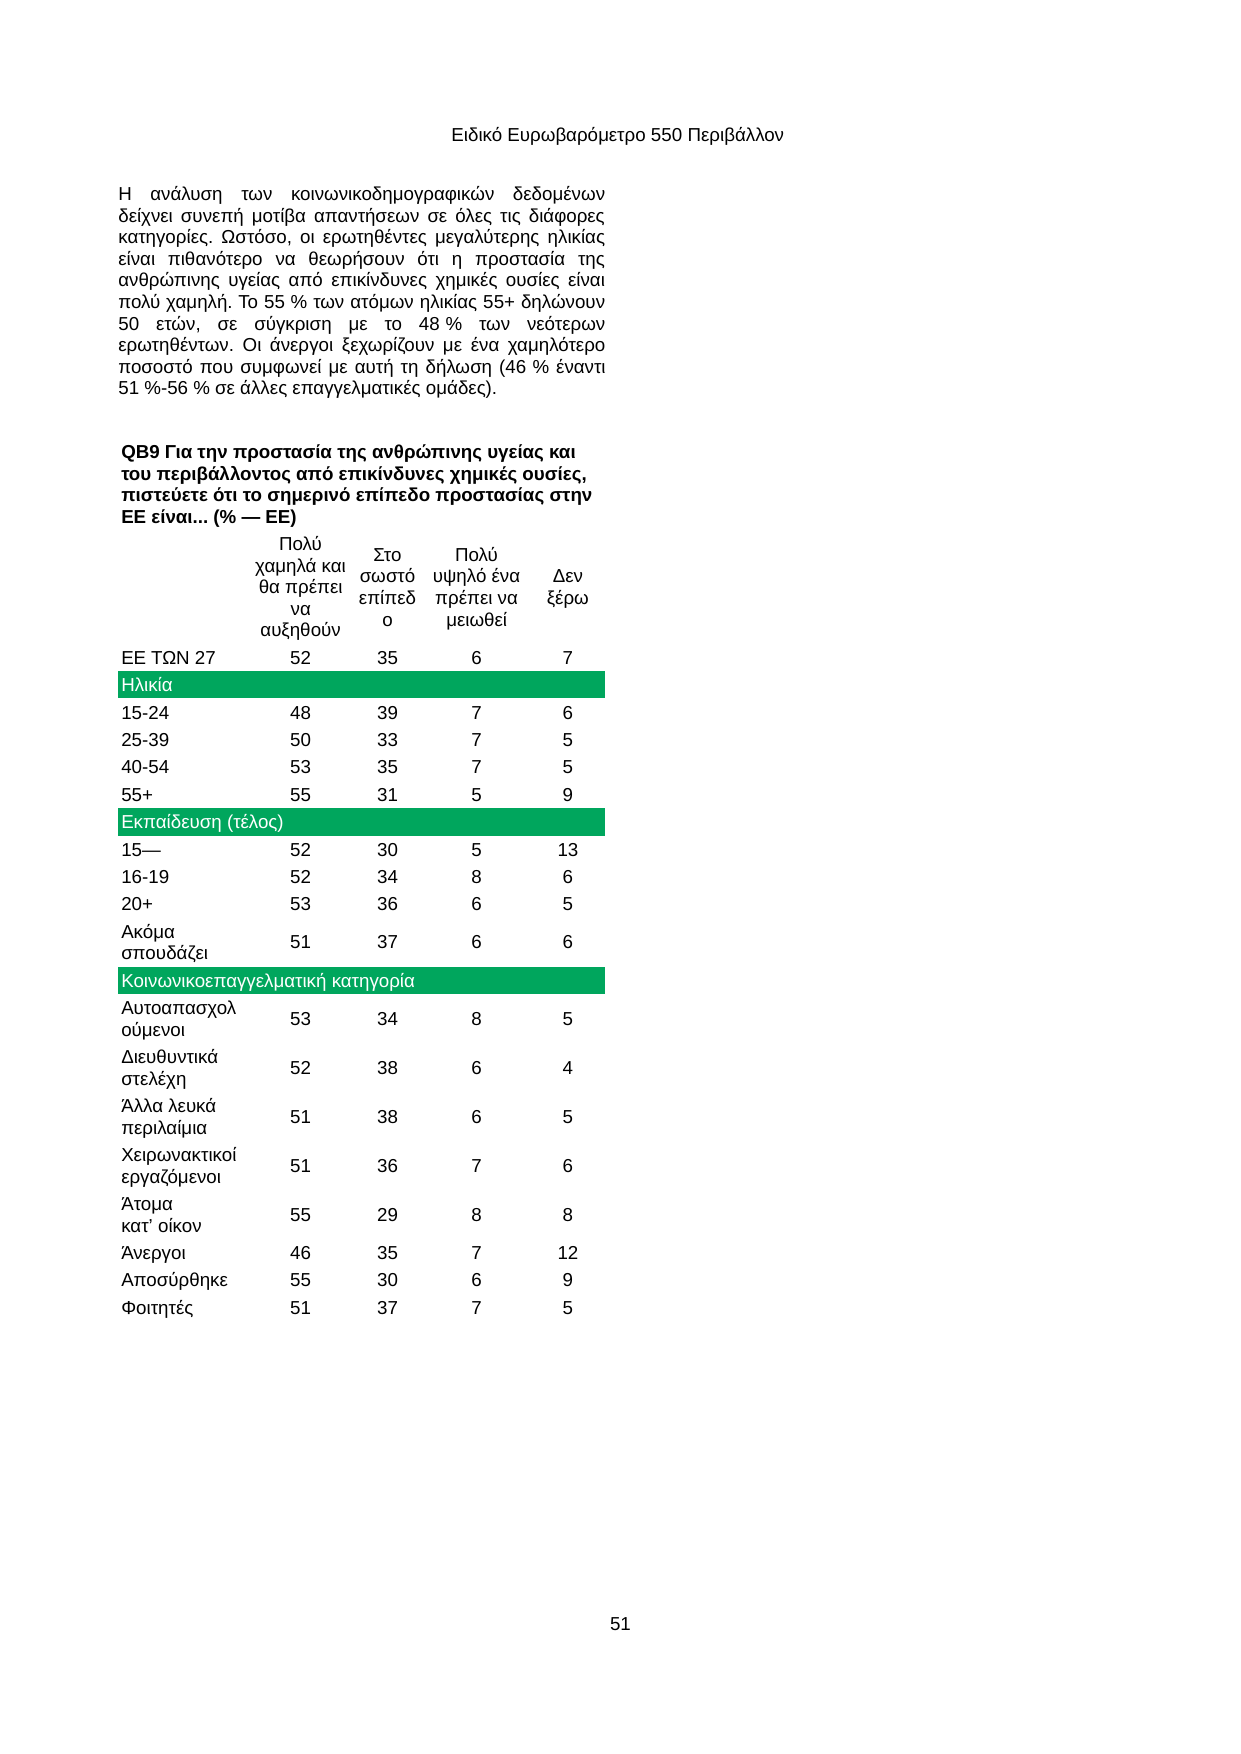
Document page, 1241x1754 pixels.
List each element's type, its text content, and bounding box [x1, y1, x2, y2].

table_cell 38 [352, 1092, 423, 1141]
table_cell 39 [352, 699, 423, 726]
table_cell 6 [423, 644, 530, 671]
table_cell 15-24 [118, 699, 249, 726]
table_cell 8 [423, 863, 530, 890]
table_cell 9 [530, 781, 605, 808]
table_cell 40-54 [118, 753, 249, 781]
table_cell 13 [530, 836, 605, 863]
table_cell [530, 967, 605, 994]
table_cell 20+ [118, 890, 249, 918]
table_cell 5 [530, 753, 605, 781]
table_cell 7 [423, 699, 530, 726]
table_cell 7 [530, 644, 605, 671]
table_cell 7 [423, 726, 530, 753]
table_cell 55 [249, 781, 352, 808]
table_cell 33 [352, 726, 423, 753]
table_header QB9 Για την προστασία της ανθρώπινης υγείας και του περιβάλλοντος από επικίνδυνες χημικές ουσίες, πιστεύετε ότι το σημερινό επίπεδο προστασίας στην ΕΕ είναι... (% — ΕΕ) [118, 438, 605, 530]
table_cell 51 [249, 1141, 352, 1190]
table_cell 35 [352, 1239, 423, 1266]
table_cell Δεν ξέρω [530, 530, 605, 644]
table_cell Αποσύρθηκε [118, 1266, 249, 1294]
table_cell 53 [249, 890, 352, 918]
table_cell Στο σωστό επίπεδο [352, 530, 423, 644]
table_cell 9 [530, 1266, 605, 1294]
table_cell 46 [249, 1239, 352, 1266]
table_cell 51 [249, 1294, 352, 1321]
table_cell 35 [352, 753, 423, 781]
table_cell Ηλικία [118, 671, 530, 698]
table_cell 6 [423, 1092, 530, 1141]
table_cell 53 [249, 994, 352, 1043]
table_cell 6 [423, 1043, 530, 1092]
table_cell [530, 808, 605, 836]
table_cell 37 [352, 918, 423, 967]
table_cell Άλλα λευκά περιλαίμια [118, 1092, 249, 1141]
table_cell Φοιτητές [118, 1294, 249, 1321]
table_cell 12 [530, 1239, 605, 1266]
table_cell 6 [423, 1266, 530, 1294]
table_cell 30 [352, 836, 423, 863]
table_cell [118, 530, 249, 644]
table_cell 8 [423, 1190, 530, 1239]
table_cell 38 [352, 1043, 423, 1092]
table_cell 7 [423, 1239, 530, 1266]
table_cell 51 [249, 1092, 352, 1141]
table_cell Κοινωνικοεπαγγελματική κατηγορία [118, 967, 530, 994]
table_cell 4 [530, 1043, 605, 1092]
table_cell 35 [352, 644, 423, 671]
table_cell Διευθυντικά στελέχη [118, 1043, 249, 1092]
table_cell 6 [530, 1141, 605, 1190]
table_cell 6 [423, 918, 530, 967]
table_cell 55 [249, 1266, 352, 1294]
table_cell 6 [530, 918, 605, 967]
table_cell 36 [352, 1141, 423, 1190]
table_cell 15— [118, 836, 249, 863]
table_cell 6 [530, 863, 605, 890]
table_cell 5 [423, 836, 530, 863]
table_cell 8 [423, 994, 530, 1043]
table_cell Εκπαίδευση (τέλος) [118, 808, 530, 836]
table_cell 31 [352, 781, 423, 808]
table_cell 30 [352, 1266, 423, 1294]
table_cell 25-39 [118, 726, 249, 753]
table_cell [530, 671, 605, 698]
table_cell 51 [249, 918, 352, 967]
table_cell 52 [249, 863, 352, 890]
table_cell 5 [530, 1092, 605, 1141]
table_cell 5 [530, 890, 605, 918]
table_cell 34 [352, 994, 423, 1043]
table_cell 7 [423, 753, 530, 781]
table_cell 34 [352, 863, 423, 890]
table_cell Άνεργοι [118, 1239, 249, 1266]
text Η ανάλυση των κοινωνικοδημογραφικών δεδομένων δείχνει συνεπή μοτίβα απαντήσεων σε όλες τις διάφορες κατηγορίες. Ωστόσο, οι ερωτηθέντες μεγαλύτερης ηλικίας είναι πιθανότερο να θεωρήσουν ότι η προστασία της ανθρώπινης υγείας από επικίνδυνες χημικές ουσίες είναι πολύ χαμηλή. Το 55 % των ατόμων ηλικίας 55+ δηλώνουν 50 ετών, σε σύγκριση με το 48 % των νεότερων ερωτηθέντων. Οι άνεργοι ξεχωρίζουν με ένα χαμηλότερο ποσοστό που συμφωνεί με αυτή τη δήλωση (46 % έναντι 51 %-56 % σε άλλες επαγγελματικές ομάδες). [118, 183, 605, 399]
table_cell 6 [530, 699, 605, 726]
table_cell Ακόμα σπουδάζει [118, 918, 249, 967]
table_cell 50 [249, 726, 352, 753]
table_cell 16-19 [118, 863, 249, 890]
table_cell 52 [249, 836, 352, 863]
table_cell 8 [530, 1190, 605, 1239]
table_cell 5 [530, 1294, 605, 1321]
table_cell 52 [249, 1043, 352, 1092]
table_cell 7 [423, 1141, 530, 1190]
table_cell ΕΕ ΤΩΝ 27 [118, 644, 249, 671]
table_cell Άτομα κατ’ οίκον [118, 1190, 249, 1239]
table_cell Πολύ χαμηλά και θα πρέπει να αυξηθούν [249, 530, 352, 644]
table_cell 52 [249, 644, 352, 671]
table_cell 5 [530, 726, 605, 753]
table_cell 5 [530, 994, 605, 1043]
table_cell Αυτοαπασχολούμενοι [118, 994, 249, 1043]
table_cell 53 [249, 753, 352, 781]
table_cell Πολύ υψηλό ένα πρέπει να μειωθεί [423, 530, 530, 644]
table_cell 37 [352, 1294, 423, 1321]
table_cell 55+ [118, 781, 249, 808]
table_cell 6 [423, 890, 530, 918]
table_cell 36 [352, 890, 423, 918]
table_cell 7 [423, 1294, 530, 1321]
table_cell 29 [352, 1190, 423, 1239]
table_cell Χειρωνακτικοί εργαζόμενοι [118, 1141, 249, 1190]
table_cell 48 [249, 699, 352, 726]
table_cell 55 [249, 1190, 352, 1239]
table_cell 5 [423, 781, 530, 808]
